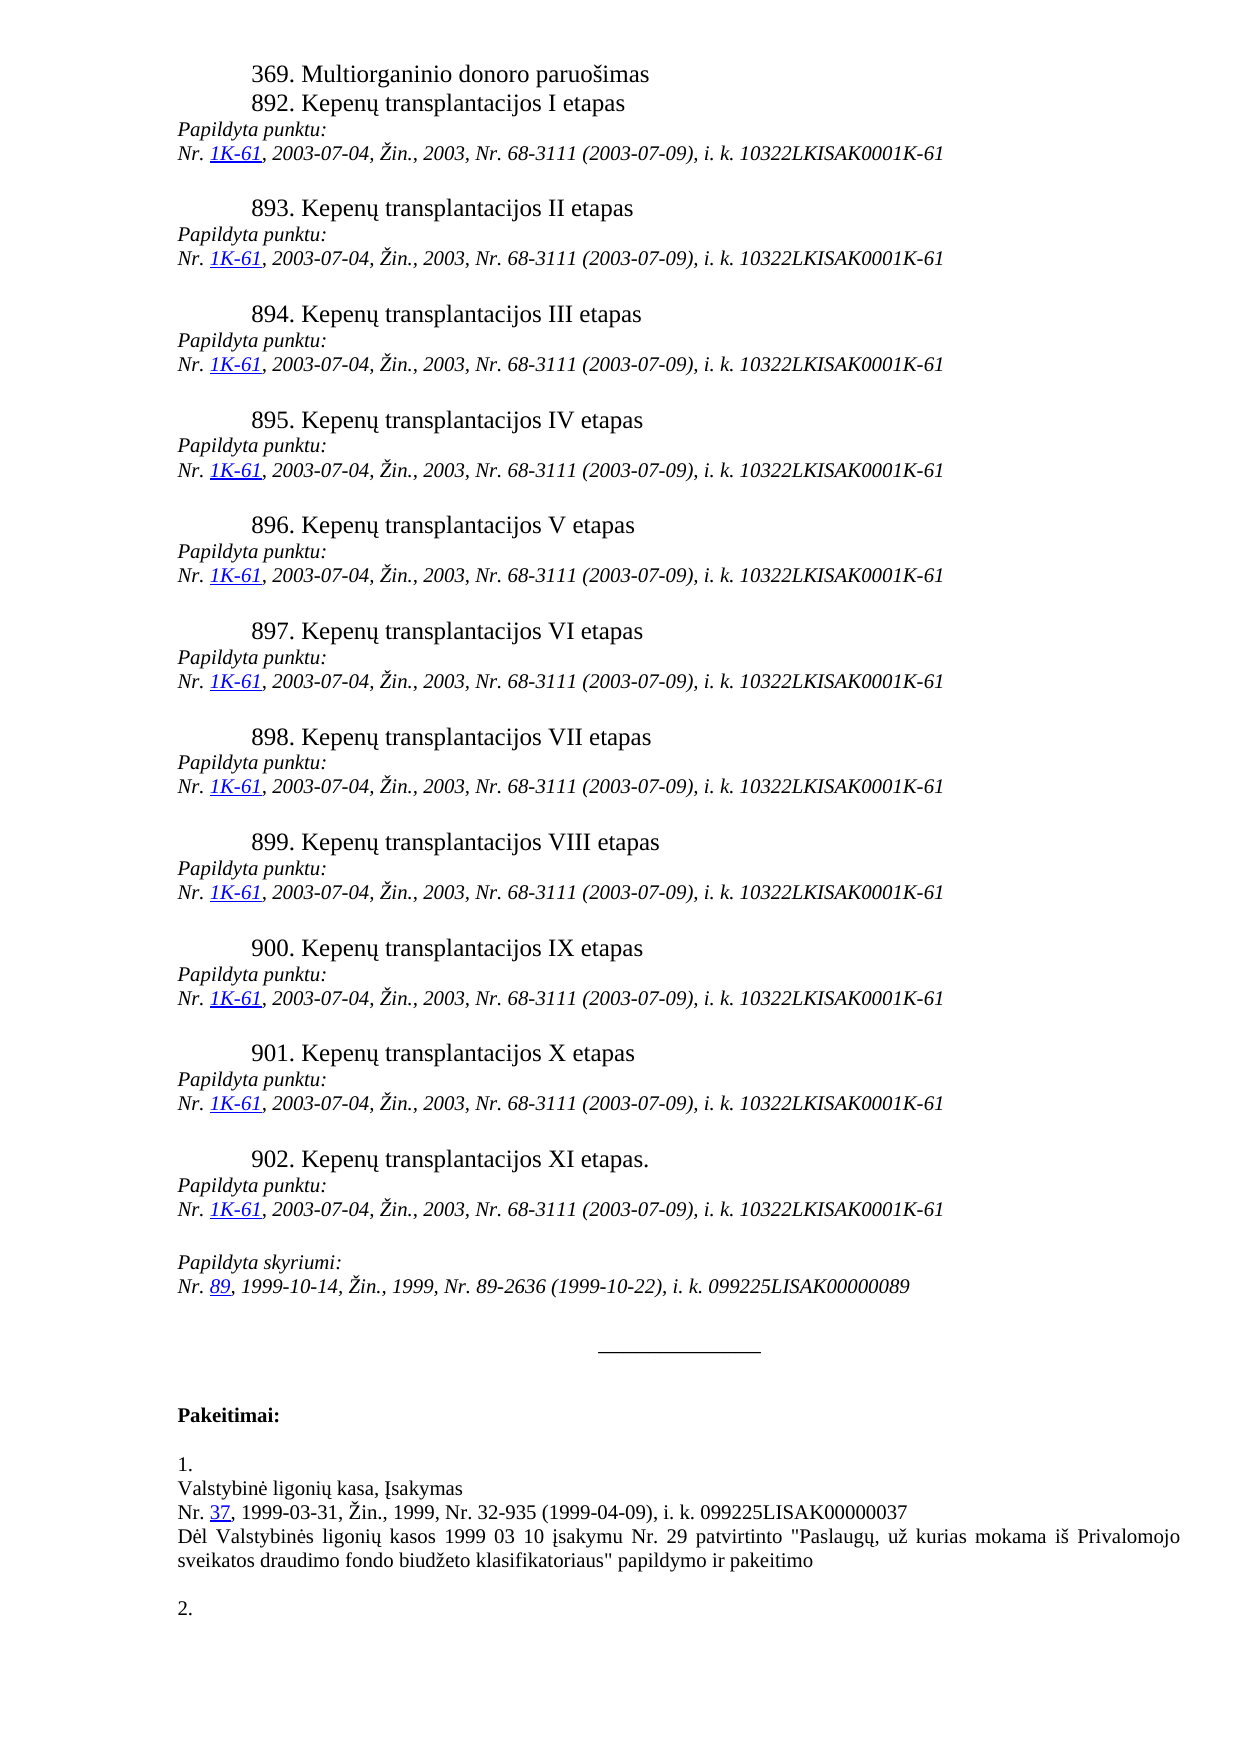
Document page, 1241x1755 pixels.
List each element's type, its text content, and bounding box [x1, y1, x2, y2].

text 899. Kepenų transplantacijos VIII etapas [177, 827, 1181, 856]
text Papildyta punktu: [177, 117, 1181, 141]
text Papildyta skyriumi: [177, 1250, 1181, 1274]
text Nr. 1K-61, 2003-07-04, Žin., 2003, Nr. 68-3111 (2003-07-09), i. k. 10322LKISAK0001K-61 [177, 669, 1181, 693]
text Papildyta punktu: [177, 433, 1181, 457]
text 892. Kepenų transplantacijos I etapas [177, 88, 1181, 117]
text 898. Kepenų transplantacijos VII etapas [177, 722, 1181, 750]
text Papildyta punktu: [177, 539, 1181, 563]
text 2. [177, 1596, 1181, 1620]
text 901. Kepenų transplantacijos X etapas [177, 1038, 1181, 1067]
text 897. Kepenų transplantacijos VI etapas [177, 616, 1181, 645]
text Nr. 1K-61, 2003-07-04, Žin., 2003, Nr. 68-3111 (2003-07-09), i. k. 10322LKISAK0001K-61 [177, 1091, 1181, 1115]
text Nr. 1K-61, 2003-07-04, Žin., 2003, Nr. 68-3111 (2003-07-09), i. k. 10322LKISAK0001K-61 [177, 774, 1181, 798]
text Papildyta punktu: [177, 645, 1181, 669]
text 902. Kepenų transplantacijos XI etapas. [177, 1144, 1181, 1173]
text Nr. 1K-61, 2003-07-04, Žin., 2003, Nr. 68-3111 (2003-07-09), i. k. 10322LKISAK0001K-61 [177, 563, 1181, 587]
text Papildyta punktu: [177, 1067, 1181, 1091]
text Nr. 1K-61, 2003-07-04, Žin., 2003, Nr. 68-3111 (2003-07-09), i. k. 10322LKISAK0001K-61 [177, 457, 1181, 482]
text 1. [177, 1452, 1181, 1476]
text 900. Kepenų transplantacijos IX etapas [177, 933, 1181, 962]
text Nr. 1K-61, 2003-07-04, Žin., 2003, Nr. 68-3111 (2003-07-09), i. k. 10322LKISAK0001K-61 [177, 880, 1181, 904]
text Nr. 1K-61, 2003-07-04, Žin., 2003, Nr. 68-3111 (2003-07-09), i. k. 10322LKISAK0001K-61 [177, 246, 1181, 270]
text Papildyta punktu: [177, 328, 1181, 352]
text Nr. 37, 1999-03-31, Žin., 1999, Nr. 32-935 (1999-04-09), i. k. 099225LISAK00000037 [177, 1500, 1181, 1524]
text _____________ [177, 1327, 1181, 1355]
text Papildyta punktu: [177, 750, 1181, 774]
text Papildyta punktu: [177, 856, 1181, 880]
text Nr. 1K-61, 2003-07-04, Žin., 2003, Nr. 68-3111 (2003-07-09), i. k. 10322LKISAK0001K-61 [177, 1197, 1181, 1221]
text Nr. 1K-61, 2003-07-04, Žin., 2003, Nr. 68-3111 (2003-07-09), i. k. 10322LKISAK0001K-61 [177, 352, 1181, 376]
text 893. Kepenų transplantacijos II etapas [177, 193, 1181, 222]
text 895. Kepenų transplantacijos IV etapas [177, 405, 1181, 433]
text Nr. 1K-61, 2003-07-04, Žin., 2003, Nr. 68-3111 (2003-07-09), i. k. 10322LKISAK0001K-61 [177, 141, 1181, 165]
text Papildyta punktu: [177, 962, 1181, 986]
text Papildyta punktu: [177, 222, 1181, 246]
text Nr. 1K-61, 2003-07-04, Žin., 2003, Nr. 68-3111 (2003-07-09), i. k. 10322LKISAK0001K-61 [177, 986, 1181, 1010]
text Nr. 89, 1999-10-14, Žin., 1999, Nr. 89-2636 (1999-10-22), i. k. 099225LISAK00000089 [177, 1274, 1181, 1298]
text Pakeitimai: [177, 1403, 1181, 1427]
text Valstybinė ligonių kasa, Įsakymas [177, 1476, 1181, 1500]
text 369. Multiorganinio donoro paruošimas [177, 59, 1181, 88]
text 894. Kepenų transplantacijos III etapas [177, 299, 1181, 328]
text Papildyta punktu: [177, 1173, 1181, 1197]
text 896. Kepenų transplantacijos V etapas [177, 510, 1181, 539]
text Dėl Valstybinės ligonių kasos 1999 03 10 įsakymu Nr. 29 patvirtinto "Paslaugų, už kurias mokama iš Privalomojo sveikatos draudimo fondo biudžeto klasifikatoriaus" papildymo ir pakeitimo [177, 1524, 1181, 1572]
